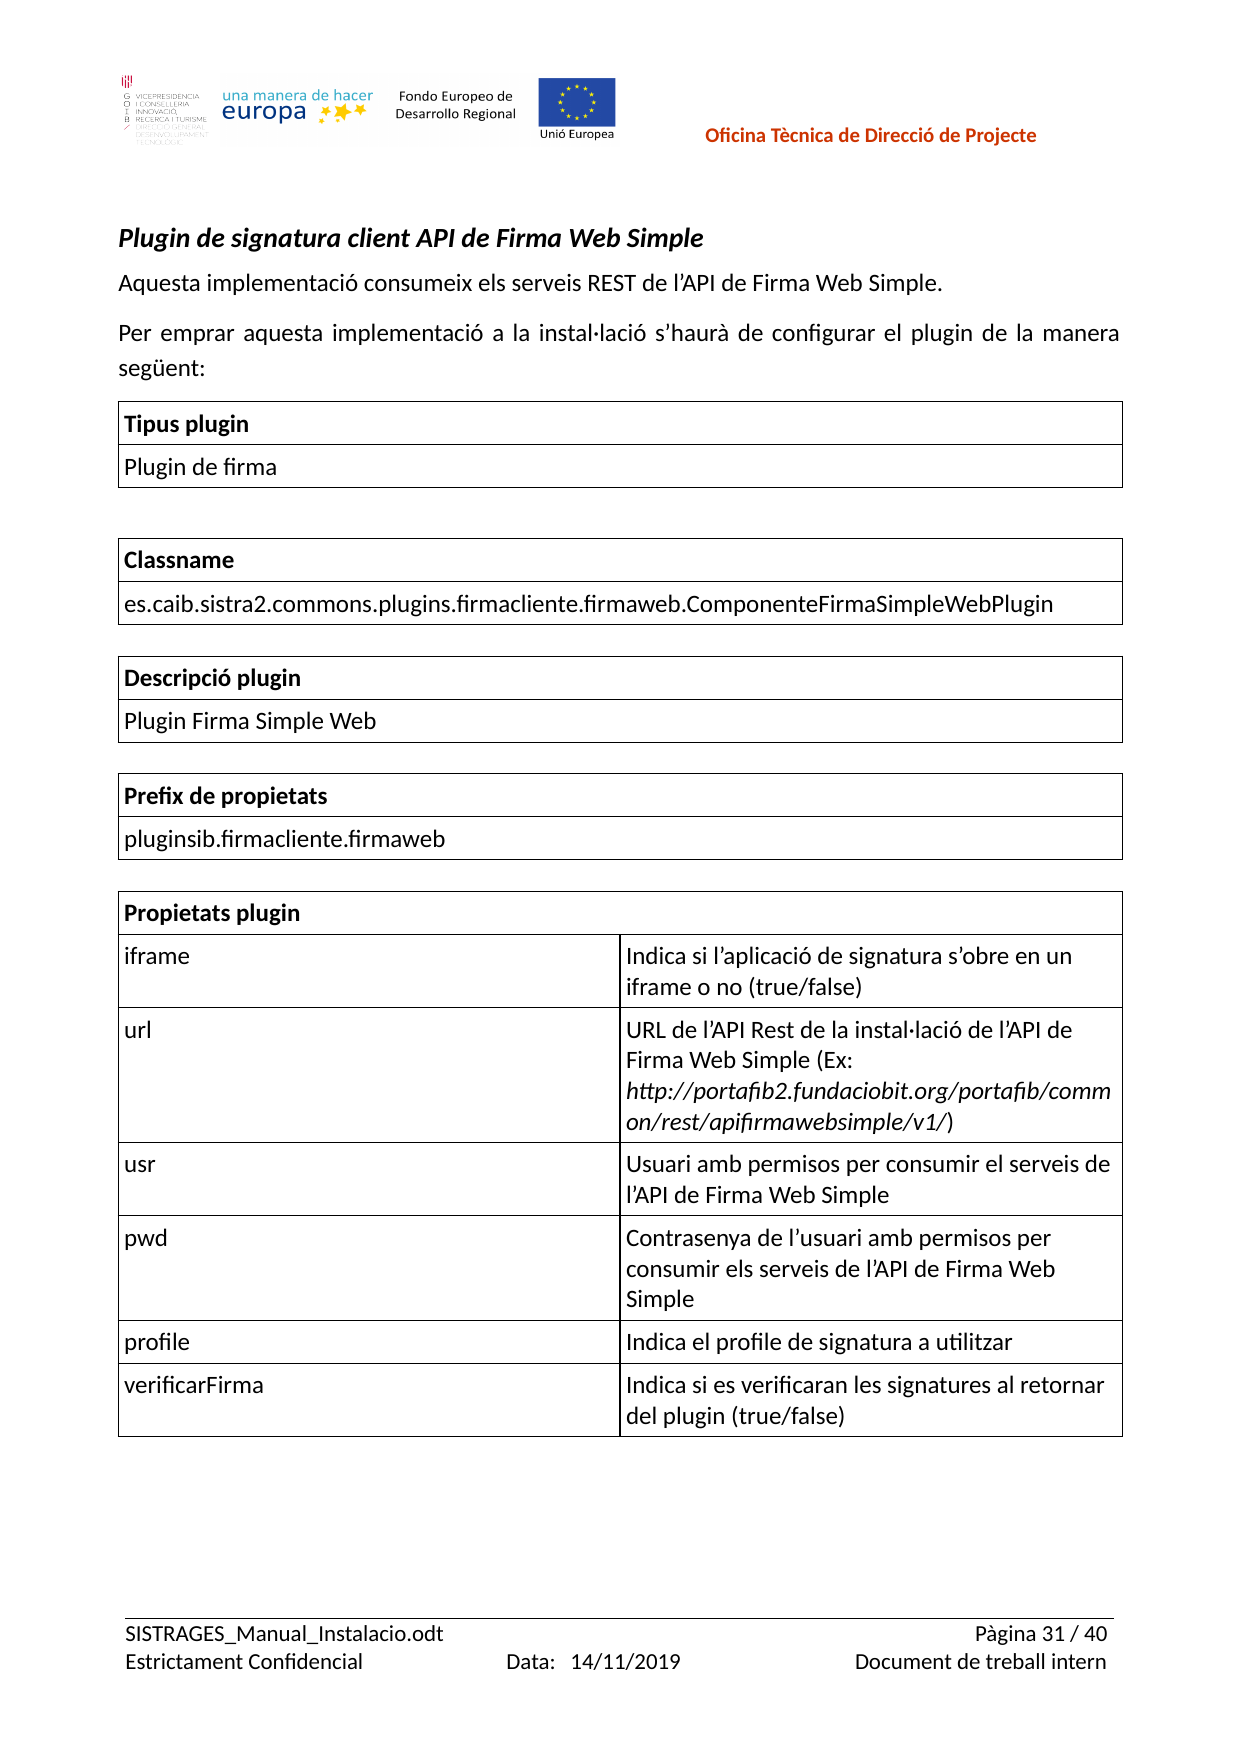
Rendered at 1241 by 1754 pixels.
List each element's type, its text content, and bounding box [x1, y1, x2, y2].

table_cell iframe [119, 935, 619, 1007]
table_header Propietats plugin [119, 892, 1122, 934]
table_cell url [119, 1008, 619, 1142]
table_cell Usuari amb permisos per consumir el serveis de l’API de Firma Web Simple [621, 1143, 1122, 1215]
text Per emprar aquesta implementació a la instal·lació s’haurà de configurar el plugin de la manera següent: [118, 317, 1122, 382]
table_header Tipus plugin [119, 402, 1122, 444]
text Aquesta implementació consumeix els serveis REST de l’API de Firma Web Simple. [118, 267, 1122, 298]
table_cell es.caib.sistra2.commons.plugins.firmacliente.firmaweb.ComponenteFirmaSimpleWebPlugin [119, 582, 1122, 624]
table_cell Plugin Firma Simple Web [119, 700, 1122, 742]
table_cell Indica el profile de signatura a utilitzar [621, 1321, 1122, 1362]
table_cell Indica si es verificaran les signatures al retornar del plugin (true/false) [621, 1364, 1122, 1436]
table_cell Contrasenya de l’usuari amb permisos per consumir els serveis de l’API de Firma Web Simple [621, 1216, 1122, 1319]
subtitle Plugin de signatura client API de Firma Web Simple [118, 221, 1122, 254]
table_cell Indica si l’aplicació de signatura s’obre en un iframe o no (true/false) [621, 935, 1122, 1007]
table_cell pwd [119, 1216, 619, 1319]
table_header Descripció plugin [119, 657, 1122, 698]
table_cell Plugin de firma [119, 445, 1122, 487]
picture [219, 73, 621, 147]
picture [118, 73, 213, 147]
table_cell verificarFirma [119, 1364, 619, 1436]
table_cell usr [119, 1143, 619, 1215]
table_cell profile [119, 1321, 619, 1362]
table_header Classname [119, 539, 1122, 581]
table_cell pluginsib.firmacliente.firmaweb [119, 817, 1122, 859]
table_cell URL de l’API Rest de la instal·lació de l’API de Firma Web Simple (Ex: http://portafib2.fundaciobit.org/portafib/common/rest/apifirmawebsimple/v1/) [621, 1008, 1122, 1142]
table_header Prefix de propietats [119, 774, 1122, 816]
